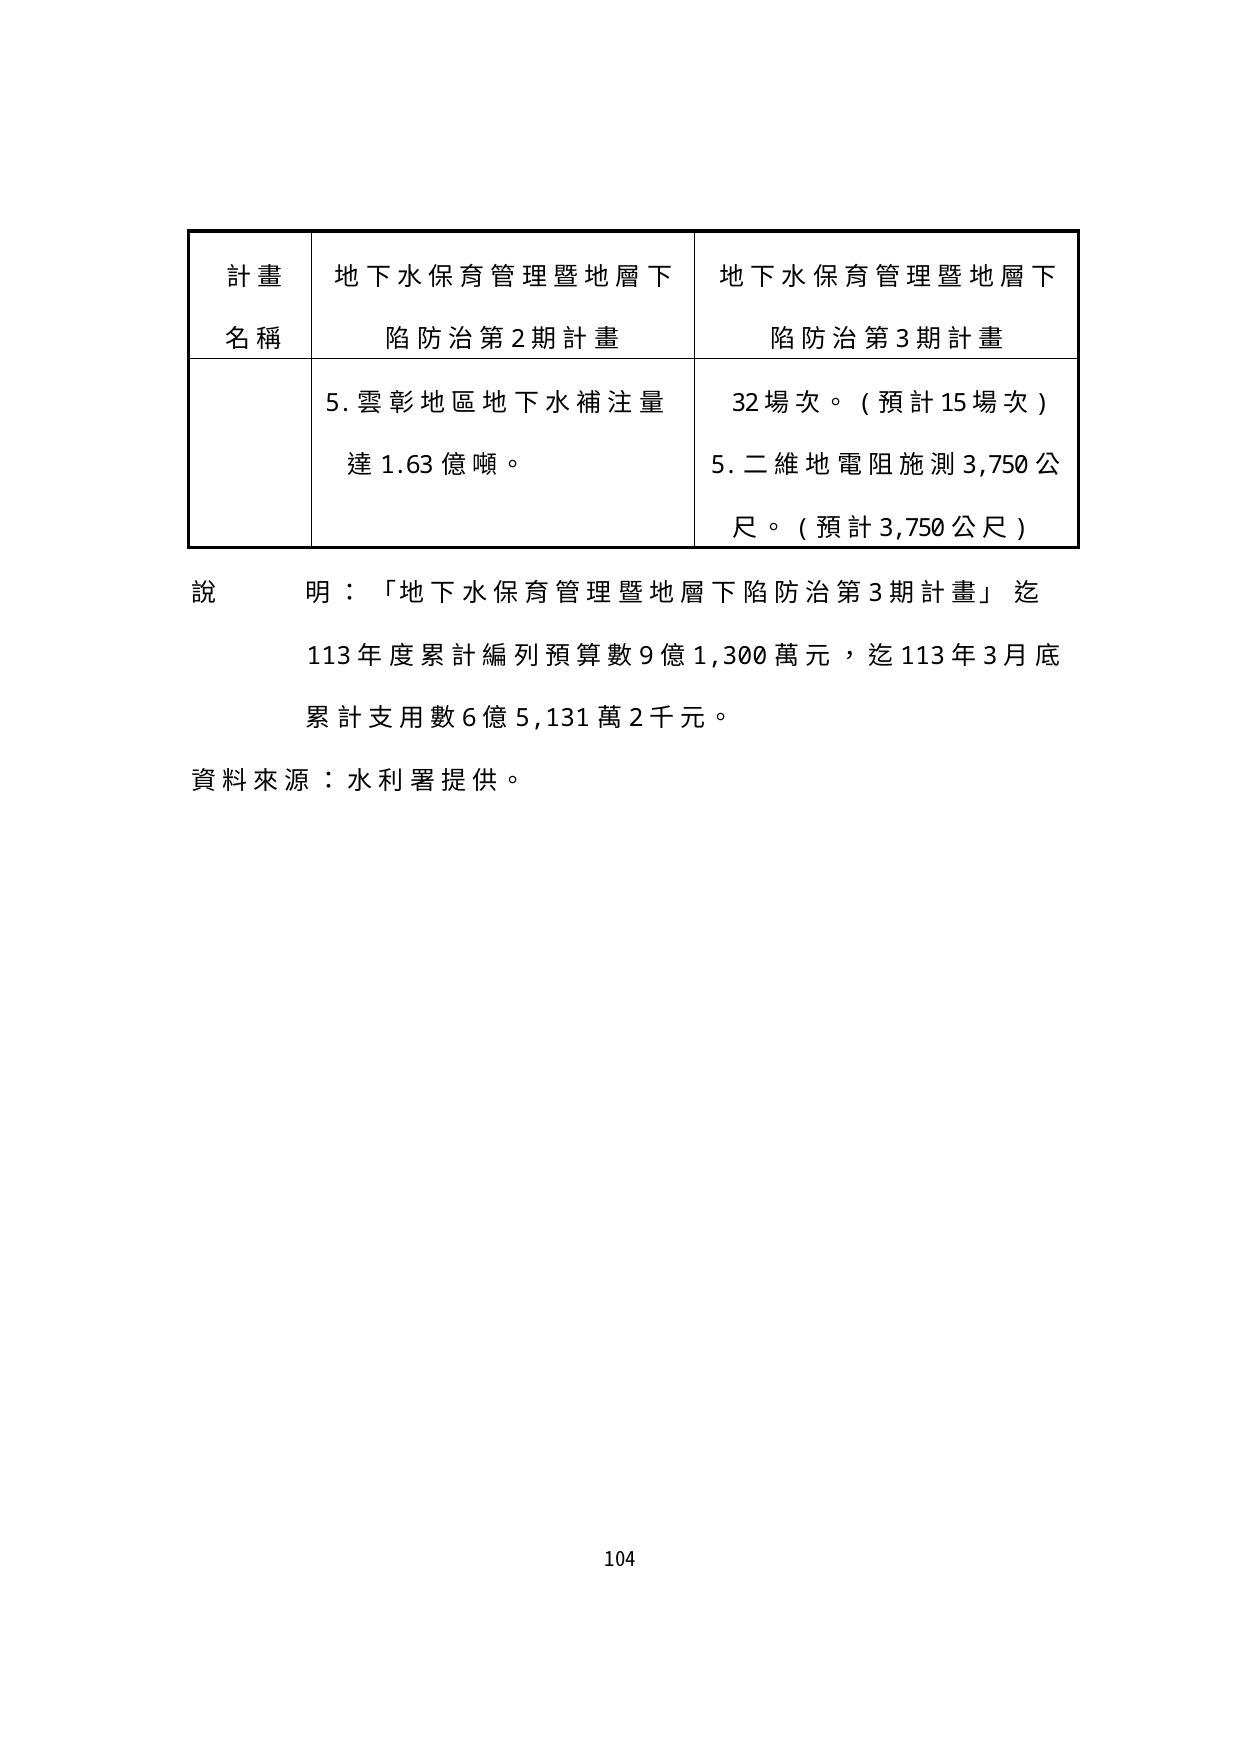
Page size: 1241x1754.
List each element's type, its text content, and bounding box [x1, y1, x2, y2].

table_header 計畫名稱 [190, 233, 311, 357]
table_cell [190, 359, 311, 546]
text 資料來源：水利署提供。 [178, 737, 1063, 799]
text 說 明：「地下水保育管理暨地層下陷防治第3期計畫」迄113年度累計編列預算數9億1,300萬元，迄113年3月底累計支用數6億5,131萬2千元。 [178, 549, 1063, 737]
table_cell 32場次。(預計15場次) 5.二維地電阻施測3,750公尺。(預計3,750公尺) [695, 359, 1077, 546]
table_header 地下水保育管理暨地層下陷防治第2期計畫 [312, 233, 694, 357]
table_header 地下水保育管理暨地層下陷防治第3期計畫 [695, 233, 1077, 357]
table_cell 5.雲彰地區地下水補注量達1.63億噸。 [312, 359, 694, 546]
